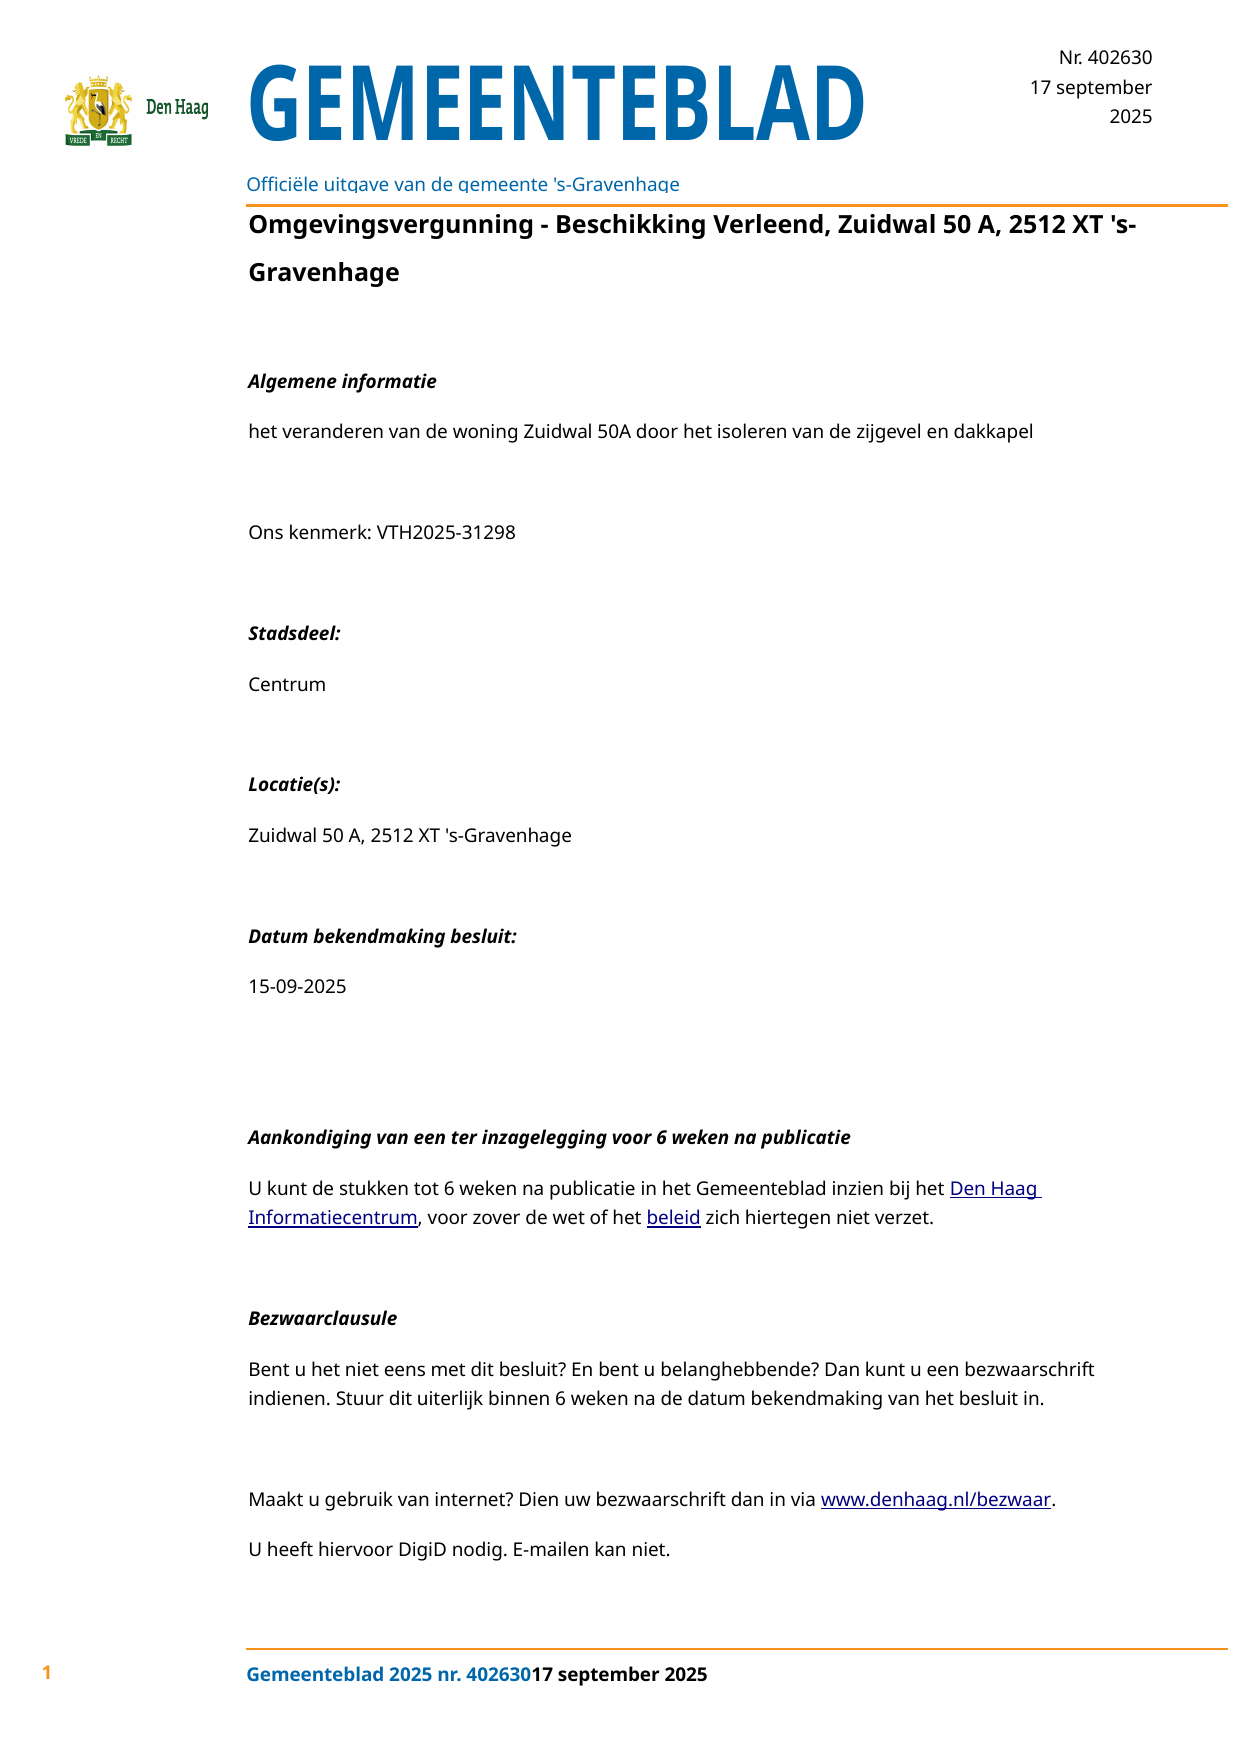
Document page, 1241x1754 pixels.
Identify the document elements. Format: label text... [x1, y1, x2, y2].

text Aankondiging van een ter inzagelegging voor 6 weken na publicatie [248, 1124, 1152, 1150]
picture [41, 47, 231, 172]
text Stadsdeel: [248, 620, 1152, 646]
text Locatie(s): [248, 772, 1152, 797]
text Algemene informatie [248, 368, 1152, 394]
text Omgevingsvergunning - Beschikking Verleend, Zuidwal 50 A, 2512 XT 's-Gravenhage [248, 207, 1152, 288]
text Datum bekendmaking besluit: [248, 923, 1152, 949]
text Bezwaarclausule [248, 1305, 1152, 1331]
text U heeft hiervoor DigiD nodig. E-mailen kan niet. [248, 1537, 1152, 1562]
text 15-09-2025 [248, 973, 1152, 999]
text het veranderen van de woning Zuidwal 50A door het isoleren van de zijgevel en dakkapel [248, 419, 1152, 444]
text Centrum [248, 671, 1152, 697]
text Maakt u gebruik van internet? Dien uw bezwaarschrift dan in via www.denhaag.nl/bezwaar. [248, 1486, 1152, 1512]
text U kunt de stukken tot 6 weken na publicatie in het Gemeenteblad inzien bij het Den Haag Informatiecentrum, voor zover de wet of het beleid zich hiertegen niet verzet. [248, 1175, 1152, 1230]
text Zuidwal 50 A, 2512 XT 's-Gravenhage [248, 822, 1152, 848]
text Ons kenmerk: VTH2025-31298 [248, 519, 1152, 545]
text Bent u het niet eens met dit besluit? En bent u belanghebbende? Dan kunt u een bezwaarschrift indienen. Stuur dit uiterlijk binnen 6 weken na de datum bekendmaking van het besluit in. [248, 1356, 1152, 1411]
